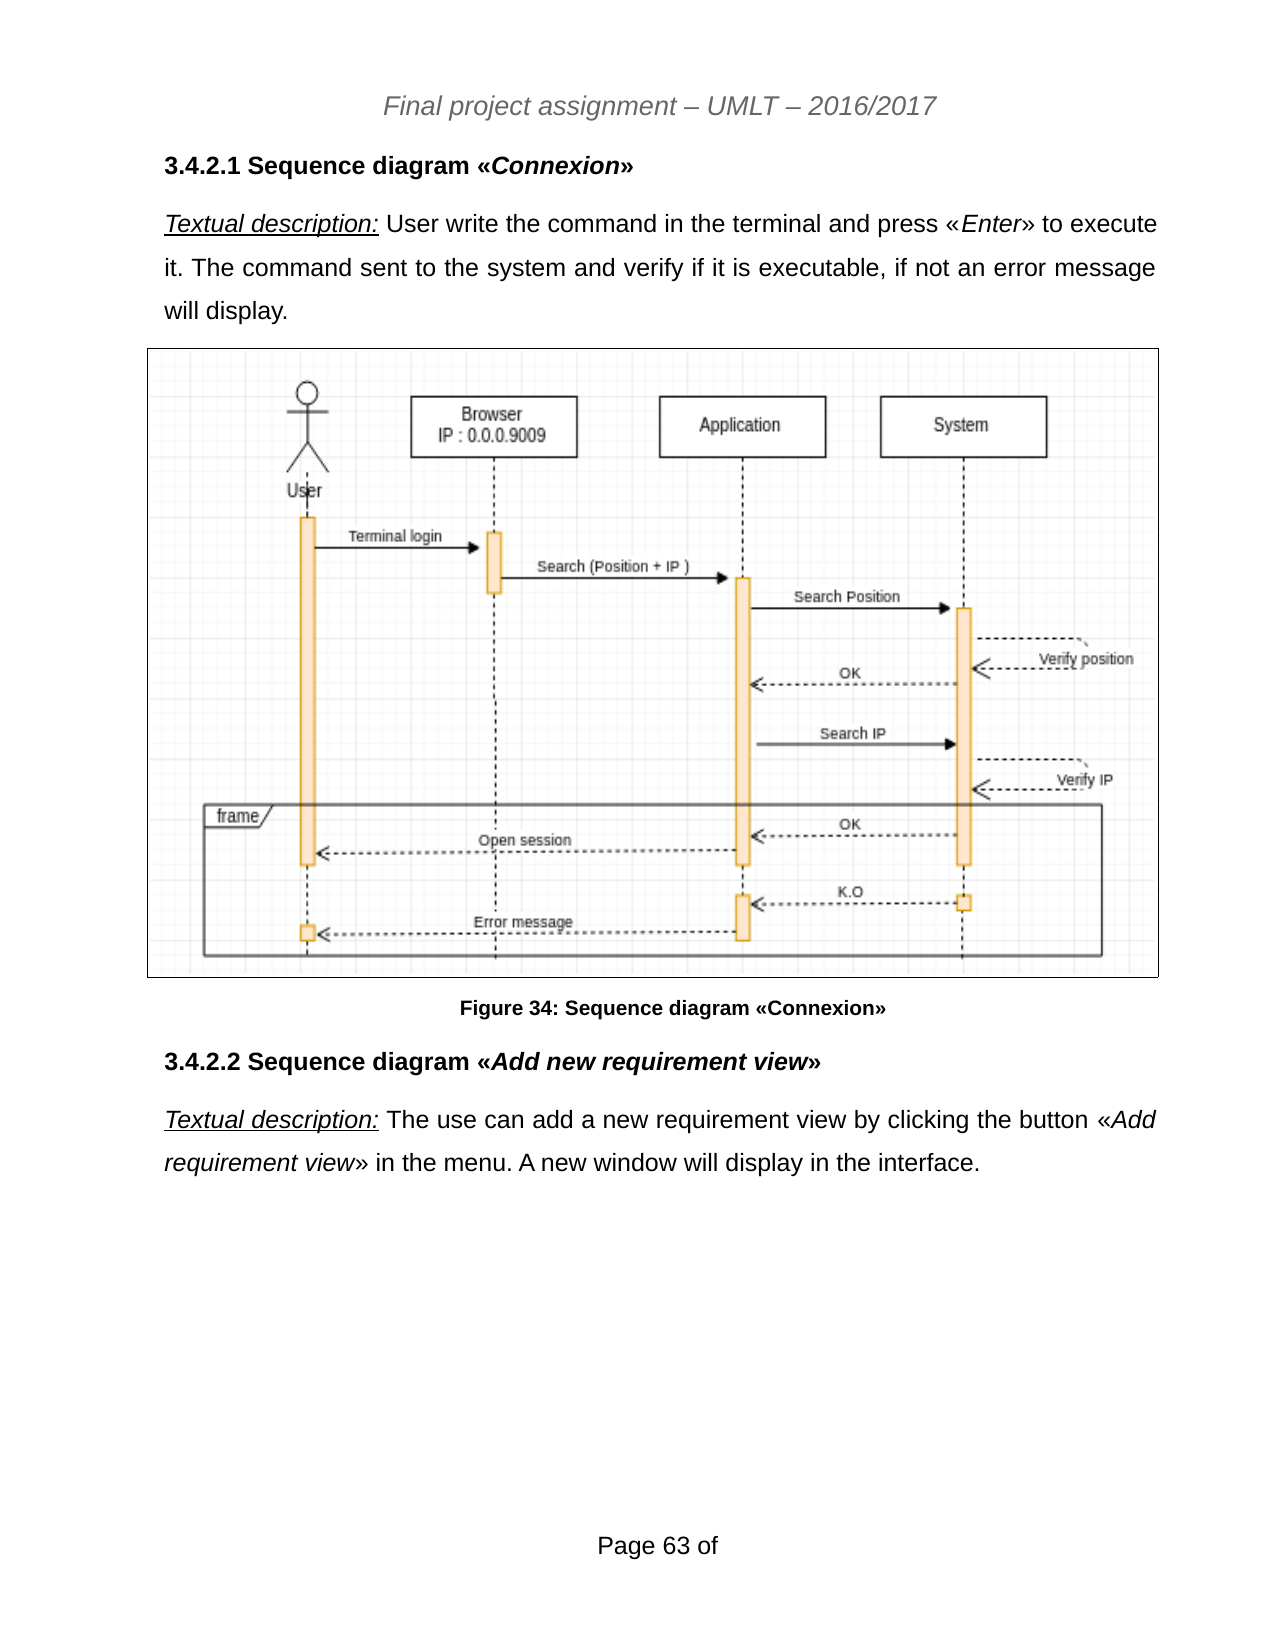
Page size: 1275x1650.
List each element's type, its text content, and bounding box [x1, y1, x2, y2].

subtitle [148, 349, 1158, 977]
subtitle 3.4.2.1 Sequence diagram «Connexion» [164, 151, 1158, 180]
text Textual description: The use can add a new requirement view by clicking the button «Add requirement view» in the menu. A new window will display in the interface. [164, 1105, 1158, 1177]
text Textual description: User write the command in the terminal and press «Enter» to execute it. The command sent to the system and verify if it is executable, if not an error message will display. [164, 209, 1158, 324]
picture [150, 351, 1155, 974]
subtitle 3.4.2.2 Sequence diagram «Add new requirement view» [164, 1047, 1158, 1075]
subtitle Figure 34: Sequence diagram «Connexion» [164, 978, 1158, 1020]
